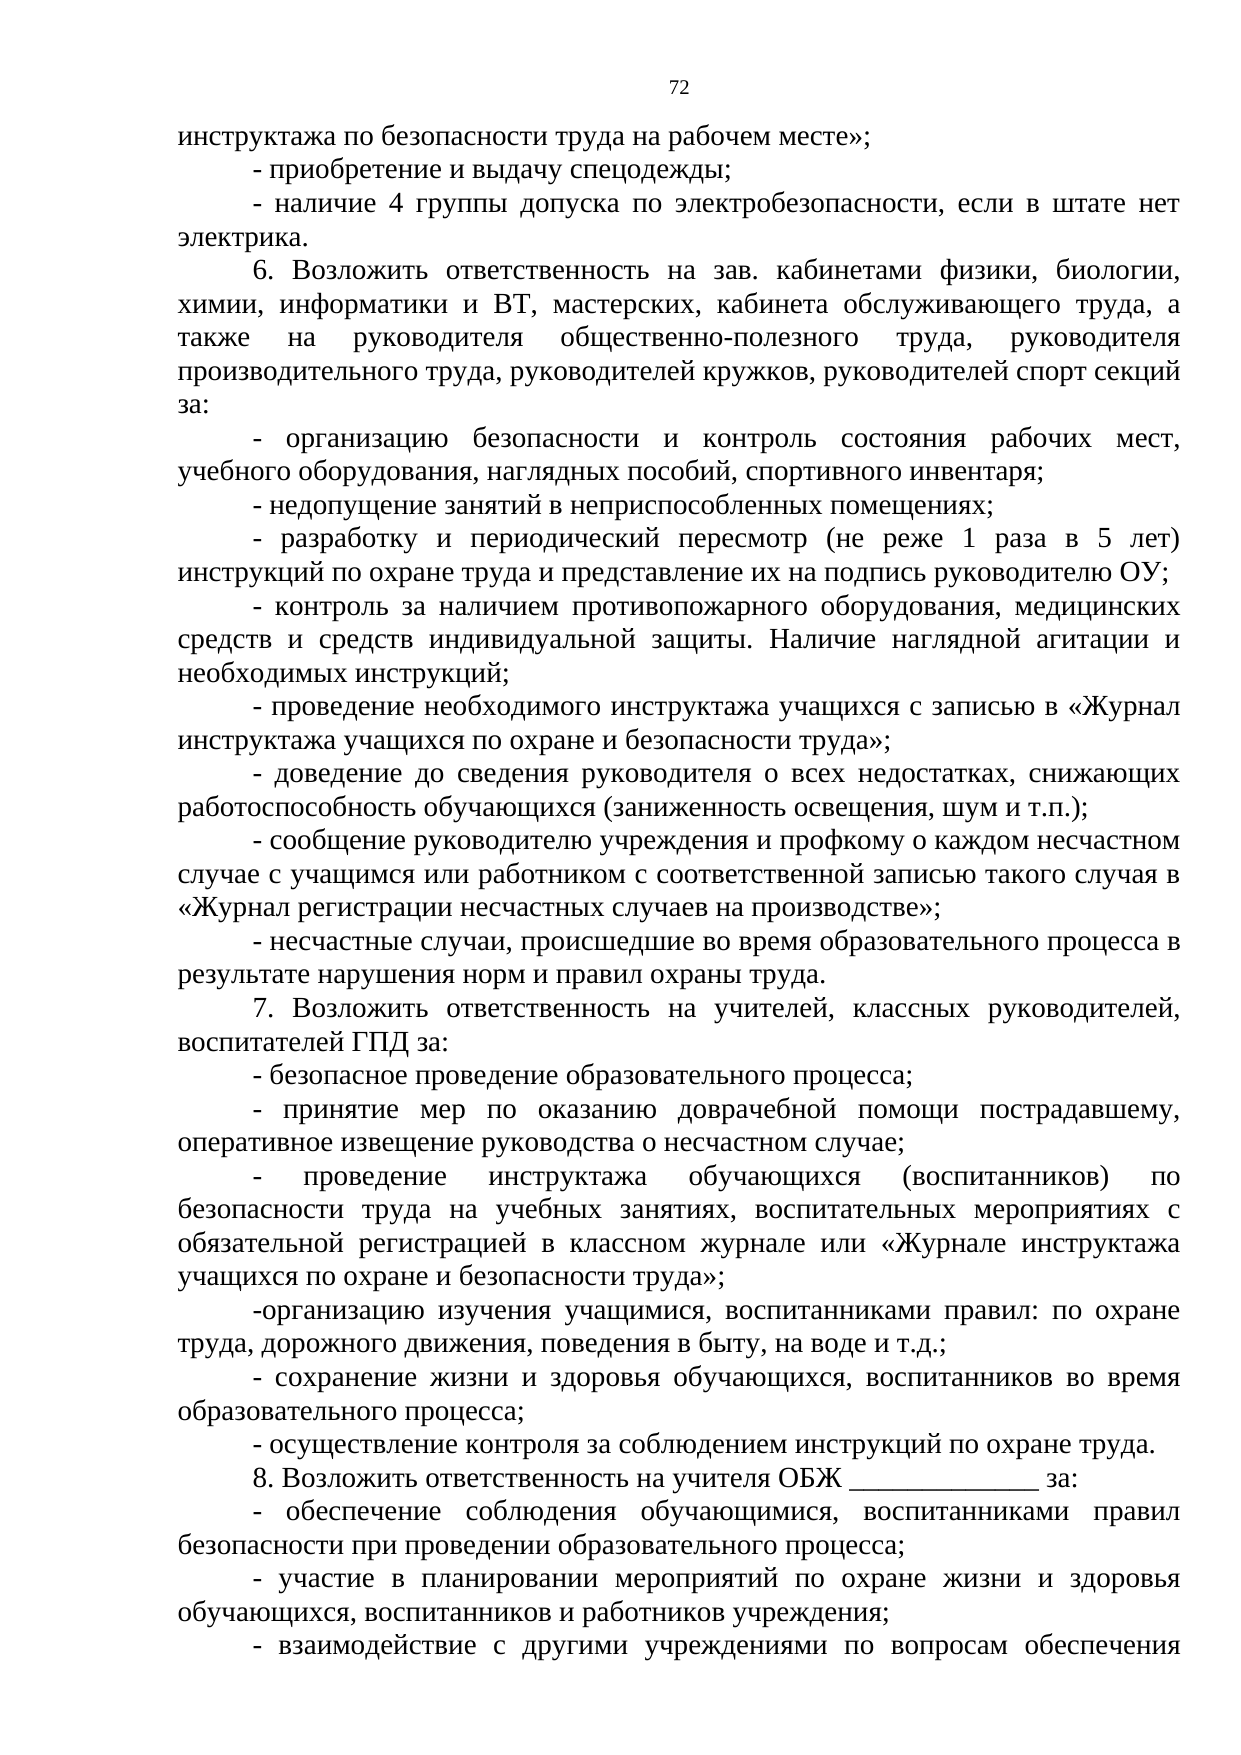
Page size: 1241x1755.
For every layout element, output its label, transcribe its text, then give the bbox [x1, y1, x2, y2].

text - обеспечение соблюдения обучающимися, воспитанниками правил безопасности при проведении образовательного процесса; [177, 1493, 1181, 1560]
text - безопасное проведение образовательного процесса; [177, 1057, 1181, 1091]
text - несчастные случаи, происшедшие во время образовательного процесса в результате нарушения норм и правил охраны труда. [177, 923, 1181, 990]
text - доведение до сведения руководителя о всех недостатках, снижающих работоспособность обучающихся (заниженность освещения, шум и т.п.); [177, 755, 1181, 822]
text - участие в планировании мероприятий по охране жизни и здоровья обучающихся, воспитанников и работников учреждения; [177, 1560, 1181, 1627]
text - приобретение и выдачу спецодежды; [177, 152, 1181, 185]
text - принятие мер по оказанию доврачебной помощи пострадавшему, оперативное извещение руководства о несчастном случае; [177, 1091, 1181, 1158]
text -организацию изучения учащимися, воспитанниками правил: по охране труда, дорожного движения, поведения в быту, на воде и т.д.; [177, 1292, 1181, 1359]
text - осуществление контроля за соблюдением инструкций по охране труда. [177, 1426, 1181, 1460]
text - взаимодействие с другими учреждениями по вопросам обеспечения [177, 1627, 1181, 1661]
text - сохранение жизни и здоровья обучающихся, воспитанников во время образовательного процесса; [177, 1359, 1181, 1426]
text - организацию безопасности и контроль состояния рабочих мест, учебного оборудования, наглядных пособий, спортивного инвентаря; [177, 420, 1181, 487]
text - проведение необходимого инструктажа учащихся с записью в «Журнал инструктажа учащихся по охране и безопасности труда»; [177, 688, 1181, 755]
text - проведение инструктажа обучающихся (воспитанников) по безопасности труда на учебных занятиях, воспитательных мероприятиях с обязательной регистрацией в классном журнале или «Журнале инструктажа учащихся по охране и безопасности труда»; [177, 1158, 1181, 1292]
text - контроль за наличием противопожарного оборудования, медицинских средств и средств индивидуальной защиты. Наличие наглядной агитации и необходимых инструкций; [177, 588, 1181, 688]
text - сообщение руководителю учреждения и профкому о каждом несчастном случае с учащимся или работником с соответственной записью такого случая в «Журнал регистрации несчастных случаев на производстве»; [177, 822, 1181, 923]
text инструктажа по безопасности труда на рабочем месте»; [177, 118, 1181, 152]
text - наличие 4 группы допуска по электробезопасности, если в штате нет электрика. [177, 185, 1181, 252]
text 7. Возложить ответственность на учителей, классных руководителей, воспитателей ГПД за: [177, 990, 1181, 1057]
text 8. Возложить ответственность на учителя ОБЖ _____________ за: [177, 1460, 1181, 1493]
text - недопущение занятий в неприспособленных помещениях; [177, 487, 1181, 521]
text - разработку и периодический пересмотр (не реже 1 раза в 5 лет) инструкций по охране труда и представление их на подпись руководителю ОУ; [177, 521, 1181, 588]
text 6. Возложить ответственность на зав. кабинетами физики, биологии, химии, информатики и ВТ, мастерских, кабинета обслуживающего труда, а также на руководителя общественно-полезного труда, руководителя производительного труда, руководителей кружков, руководителей спорт секций за: [177, 252, 1181, 420]
